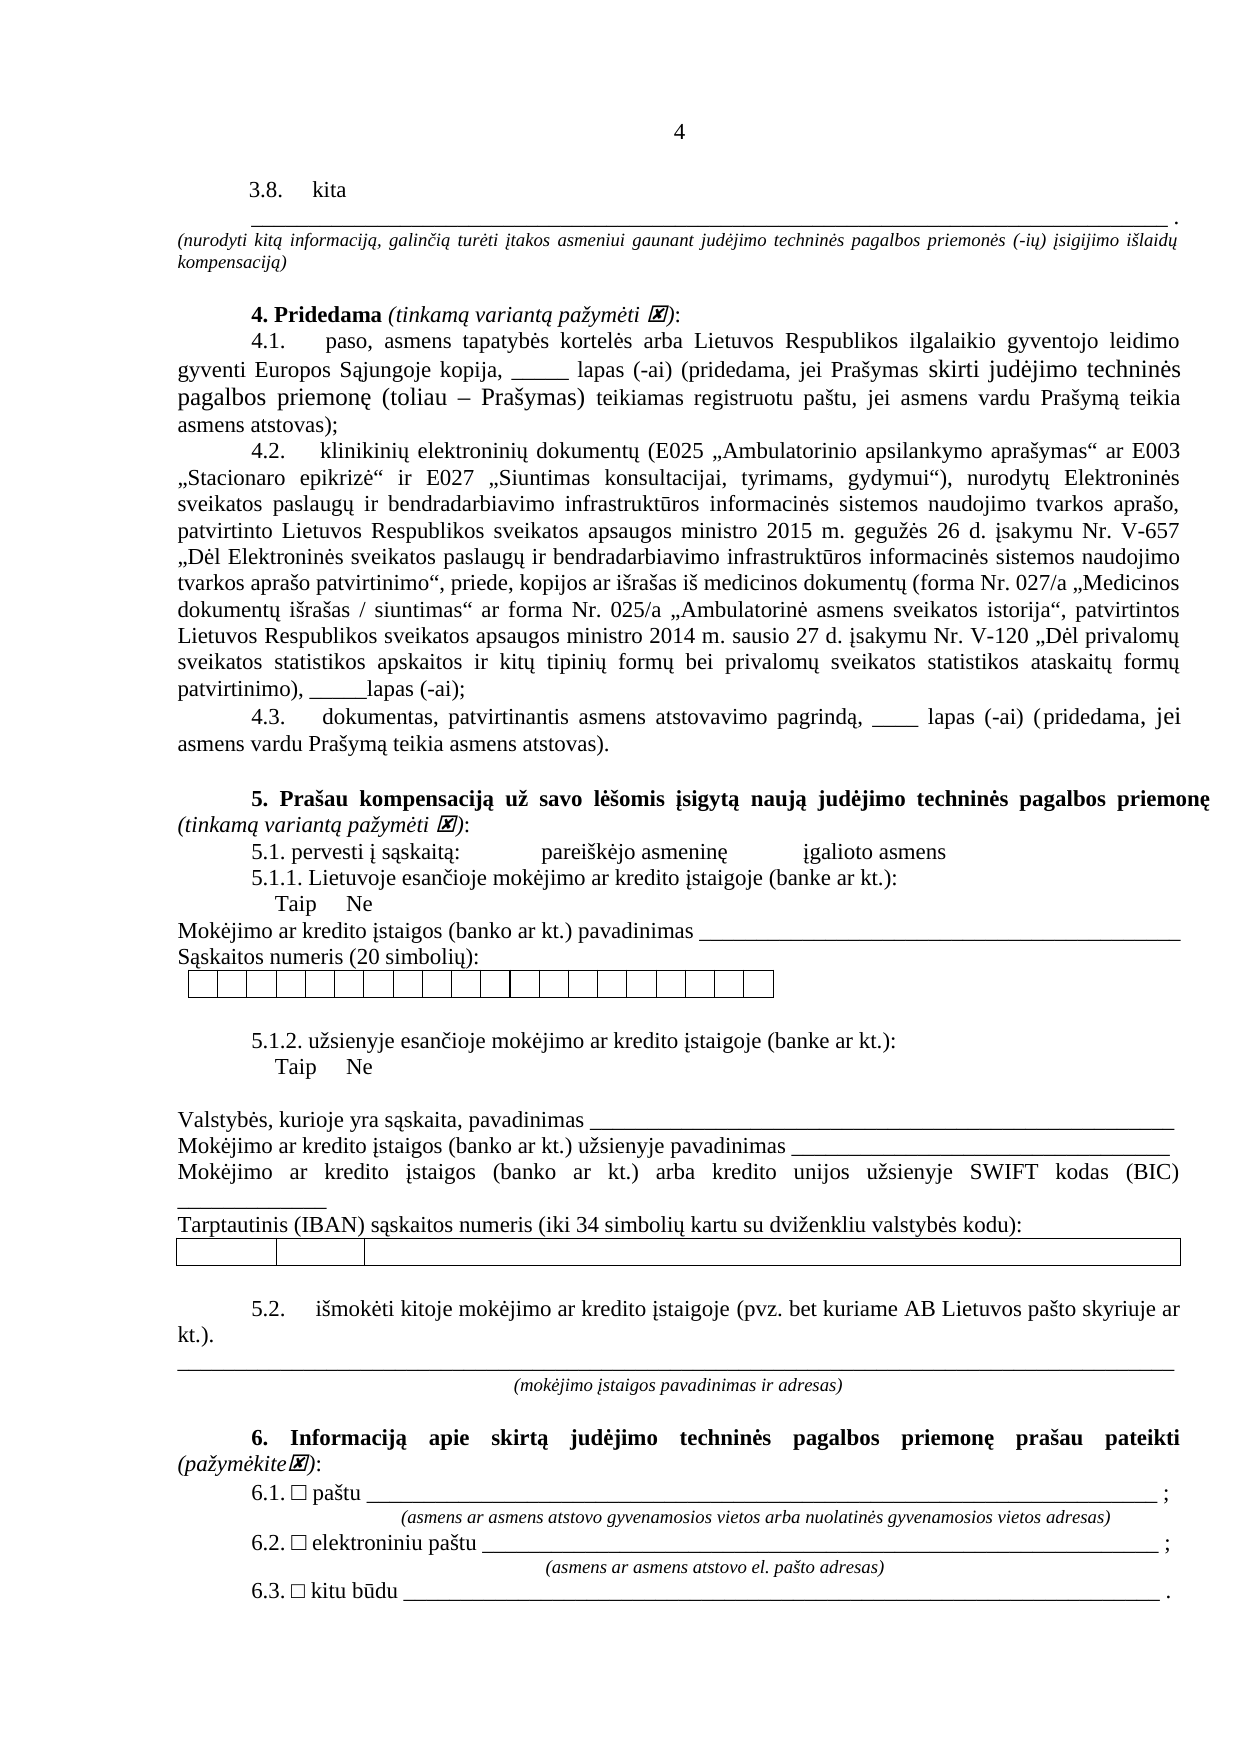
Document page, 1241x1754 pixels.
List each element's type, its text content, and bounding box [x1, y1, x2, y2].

table_header [569, 971, 597, 997]
text Mokėjimo ar kredito įstaigos (banko ar kt.) pavadinimas __________________________________________ [177, 917, 1181, 943]
table_header [365, 1239, 1180, 1265]
text Valstybės, kurioje yra sąskaita, pavadinimas ___________________________________________________ [177, 1106, 1181, 1132]
table_header [481, 971, 509, 997]
table_header [686, 971, 714, 997]
text (asmens ar asmens atstovo gyvenamosios vietos arba nuolatinės gyvenamosios vietos adresas) [177, 1506, 1181, 1527]
text 5.2.  išmokėti kitoje mokėjimo ar kredito įstaigoje (pvz. bet kuriame AB Lietuvos pašto skyriuje ar kt.). [177, 1295, 1181, 1347]
table_header [394, 971, 422, 997]
text 4.3.  dokumentas, patvirtinantis asmens atstovavimo pagrindą, ____ lapas (-ai) (pridedama, jei asmens vardu Prašymą teikia asmens atstovas). [177, 701, 1181, 756]
table_header [744, 971, 773, 997]
table_header [627, 971, 656, 997]
text (nurodyti kitą informaciją, galinčią turėti įtakos asmeniui gaunant judėjimo techninės pagalbos priemonės (-ių) įsigijimo išlaidų kompensaciją) [177, 229, 1181, 272]
text 3.8.  kita [177, 176, 1181, 203]
table_header [177, 1239, 276, 1265]
text Mokėjimo ar kredito įstaigos (banko ar kt.) užsienyje pavadinimas _________________________________ [177, 1132, 1181, 1158]
table_header [189, 971, 217, 997]
text  Taip  Ne [177, 1053, 1181, 1079]
text _______________________________________________________________________________________ [177, 1347, 1181, 1374]
text 4. Pridedama (tinkamą variantą pažymėti ): [177, 301, 1181, 327]
table_header [335, 971, 363, 997]
table_header [511, 971, 539, 997]
text 6. Informaciją apie skirtą judėjimo techninės pagalbos priemonę prašau pateikti (pažymėkite): [177, 1424, 1181, 1477]
table_header [306, 971, 334, 997]
text 5.1.1. Lietuvoje esančioje mokėjimo ar kredito įstaigoje (banke ar kt.): [177, 864, 1181, 890]
table_header [247, 971, 276, 997]
table_header [540, 971, 568, 997]
text 6.3. □ kitu būdu __________________________________________________________________ . [177, 1577, 1181, 1604]
text ________________________________________________________________________________ . [177, 203, 1181, 229]
text 5. Prašau kompensaciją už savo lėšomis įsigytą naują judėjimo techninės pagalbos priemonę (tinkamą variantą pažymėti ): [177, 785, 1211, 838]
table_header [715, 971, 743, 997]
text Sąskaitos numeris (20 simbolių): [177, 943, 1181, 969]
text 5.1. pervesti į sąskaitą:  pareiškėjo asmeninę  įgalioto asmens [177, 838, 1181, 864]
table_header [657, 971, 685, 997]
text 6.1. □ paštu _____________________________________________________________________ ; [177, 1477, 1181, 1506]
table_header [598, 971, 626, 997]
text (mokėjimo įstaigos pavadinimas ir adresas) [177, 1374, 1181, 1395]
table_header [452, 971, 480, 997]
table_header [218, 971, 246, 997]
table_header [277, 971, 305, 997]
text  Taip  Ne [177, 890, 1181, 917]
text Mokėjimo ar kredito įstaigos (banko ar kt.) arba kredito unijos užsienyje SWIFT kodas (BIC) _____________ [177, 1158, 1181, 1211]
text (asmens ar asmens atstovo el. pašto adresas) [177, 1556, 1181, 1577]
text 4.2.  klinikinių elektroninių dokumentų (E025 „Ambulatorinio apsilankymo aprašymas“ ar E003 „Stacionaro epikrizė“ ir E027 „Siuntimas konsultacijai, tyrimams, gydymui“), nurodytų Elektroninės sveikatos paslaugų ir bendradarbiavimo infrastruktūros informacinės sistemos naudojimo tvarkos aprašo, patvirtinto Lietuvos Respublikos sveikatos apsaugos ministro 2015 m. gegužės 26 d. įsakymu Nr. V-657 „Dėl Elektroninės sveikatos paslaugų ir bendradarbiavimo infrastruktūros informacinės sistemos naudojimo tvarkos aprašo patvirtinimo“, priede, kopijos ar išrašas iš medicinos dokumentų (forma Nr. 027/a „Medicinos dokumentų išrašas / siuntimas“ ar forma Nr. 025/a „Ambulatorinė asmens sveikatos istorija“, patvirtintos Lietuvos Respublikos sveikatos apsaugos ministro 2014 m. sausio 27 d. įsakymu Nr. V-120 „Dėl privalomų sveikatos statistikos apskaitos ir kitų tipinių formų bei privalomų sveikatos statistikos ataskaitų formų patvirtinimo), _____lapas (-ai); [177, 438, 1181, 701]
table_header [364, 971, 393, 997]
text Tarptautinis (IBAN) sąskaitos numeris (iki 34 simbolių kartu su dviženkliu valstybės kodu): [177, 1211, 1181, 1237]
text 4.1.  paso, asmens tapatybės kortelės arba Lietuvos Respublikos ilgalaikio gyventojo leidimo gyventi Europos Sąjungoje kopija, _____ lapas (-ai) (pridedama, jei Prašymas skirti judėjimo techninės pagalbos priemonę (toliau – Prašymas) teikiamas registruotu paštu, jei asmens vardu Prašymą teikia asmens atstovas); [177, 327, 1181, 438]
text 6.2. □ elektroniniu paštu ___________________________________________________________ ; [177, 1527, 1181, 1556]
table_header [423, 971, 451, 997]
text 5.1.2. užsienyje esančioje mokėjimo ar kredito įstaigoje (banke ar kt.): [177, 1027, 1181, 1053]
table_header [277, 1239, 364, 1265]
